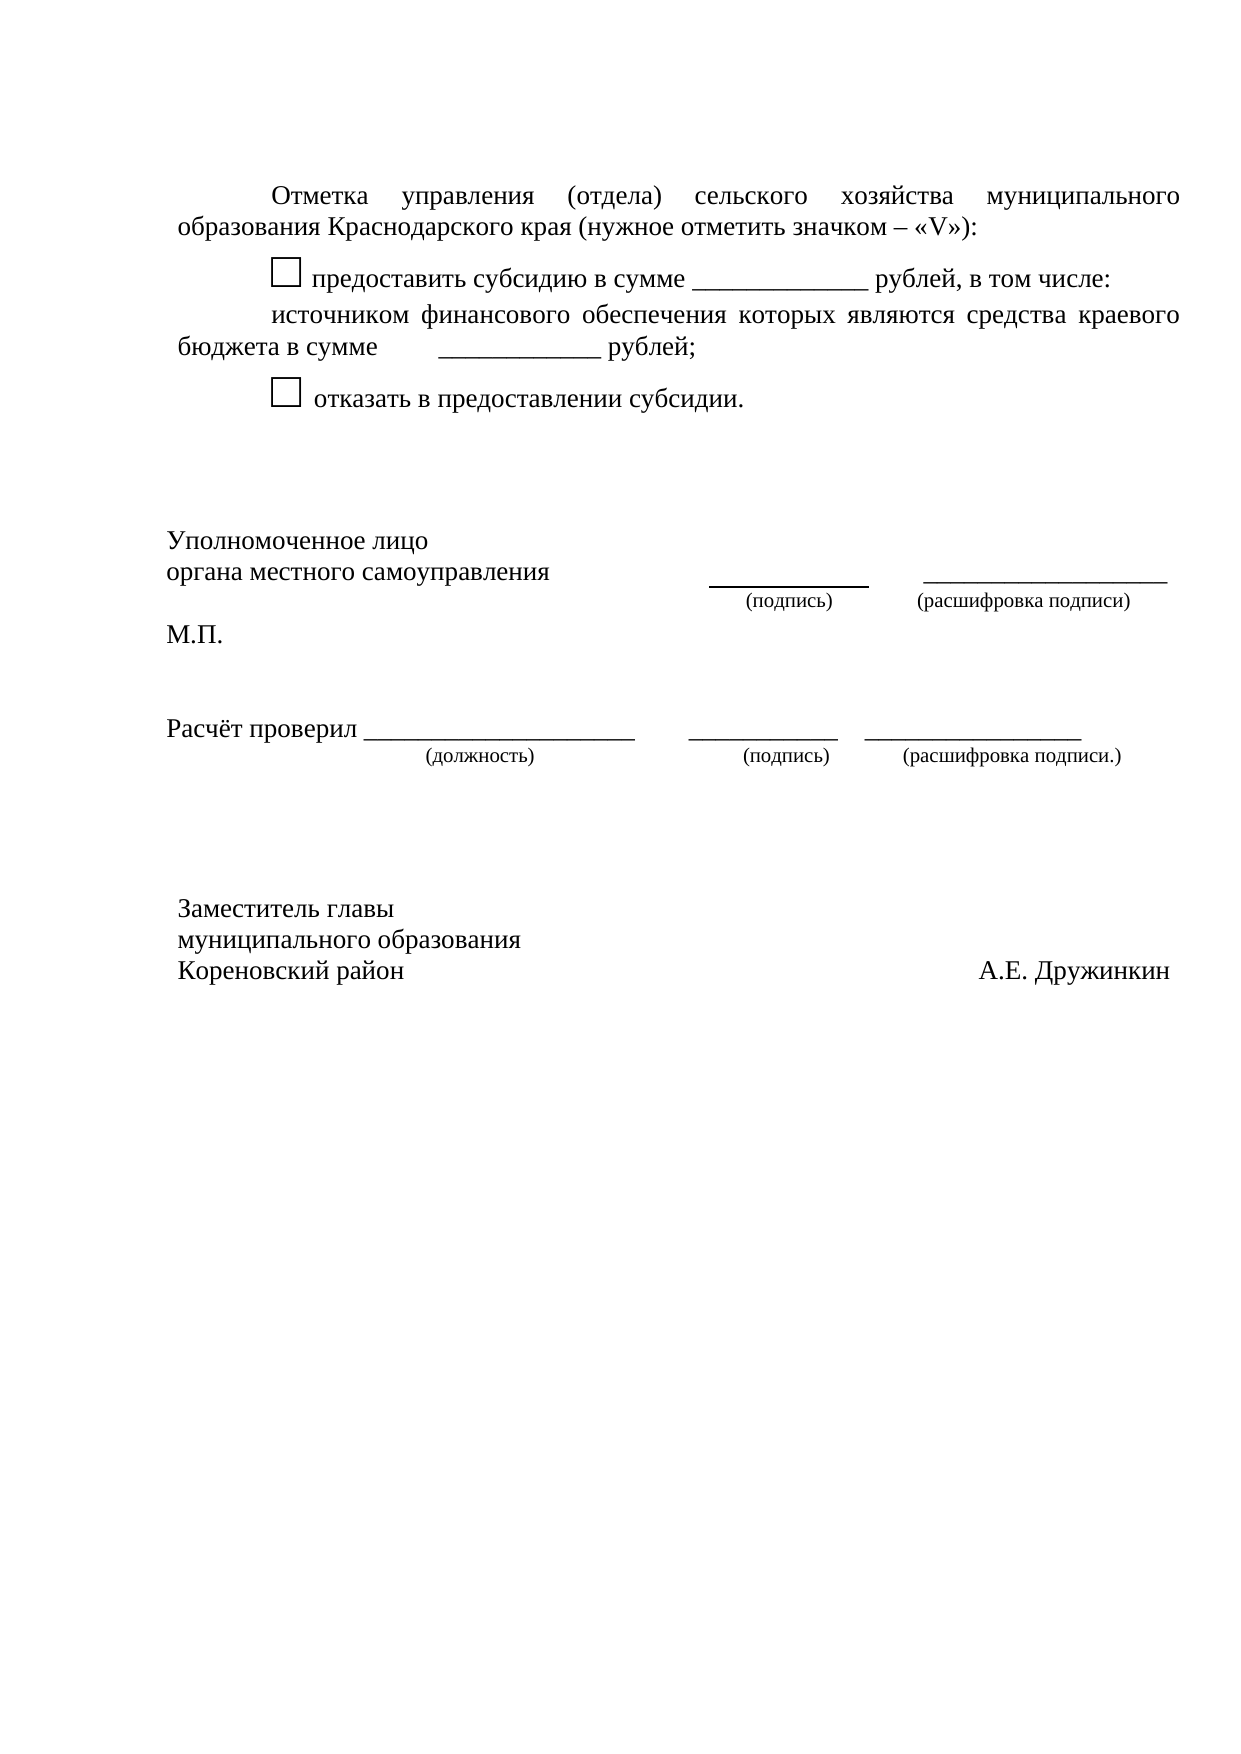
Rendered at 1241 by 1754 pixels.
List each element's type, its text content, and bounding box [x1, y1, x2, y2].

text муниципального образования [177, 923, 1181, 954]
text Заместитель главы [177, 892, 1181, 923]
table_cell Расчёт проверил ____________________ ___________ ________________ [155, 712, 1178, 743]
table_cell [709, 524, 869, 586]
text □ отказать в предоставлении субсидии. [177, 361, 1181, 418]
table_cell __________________ [869, 524, 1178, 586]
table_header [719, 450, 875, 524]
text источником финансового обеспечения которых являются средства краевого бюджета в сумме ____________ рублей; [177, 298, 1181, 361]
table_cell [709, 681, 869, 712]
text □ предоставить субсидию в сумме _____________ рублей, в том числе: [177, 241, 1181, 298]
table_header [155, 450, 719, 524]
table_cell (подпись) [709, 588, 869, 681]
text Кореновский район А.Е. Дружинкин [177, 954, 1181, 985]
table_cell (должность) (подпись) (расшифровка подписи.) [155, 743, 1178, 767]
table_cell М.П. [155, 586, 709, 681]
table_header [875, 450, 934, 524]
table_header [1152, 450, 1178, 524]
table_header [934, 450, 1152, 524]
table_cell [869, 681, 1178, 712]
table_cell Уполномоченное лицо органа местного самоуправления [155, 524, 709, 586]
table_cell [155, 681, 709, 712]
table_cell (расшифровка подписи) [869, 586, 1178, 681]
text Отметка управления (отдела) сельского хозяйства муниципального образования Краснодарского края (нужное отметить значком – «V»): [177, 179, 1181, 241]
